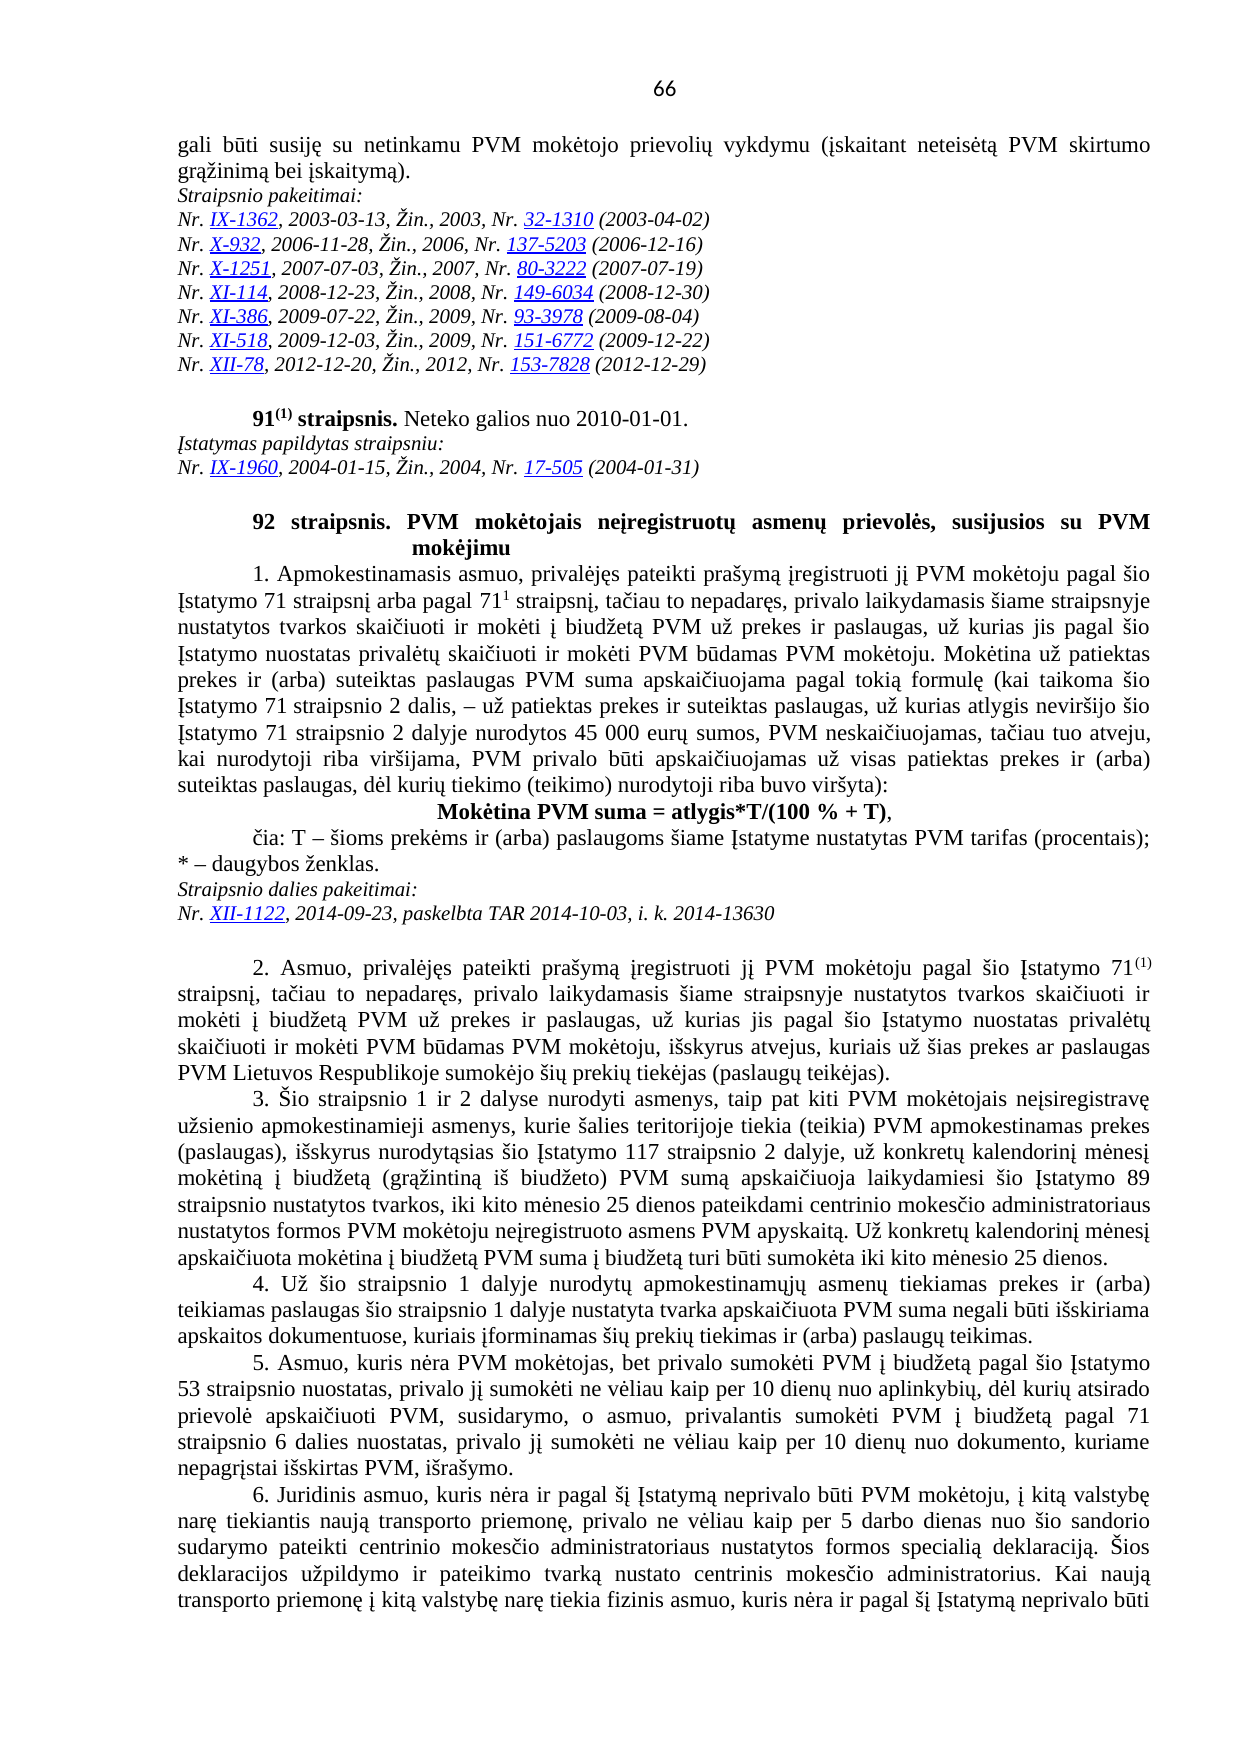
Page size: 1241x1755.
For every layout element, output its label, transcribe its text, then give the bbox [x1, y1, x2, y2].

text Straipsnio dalies pakeitimai: [177, 877, 1152, 901]
text Nr. XI-386, 2009-07-22, Žin., 2009, Nr. 93-3978 (2009-08-04) [177, 304, 1152, 328]
text čia: T – šioms prekėms ir (arba) paslaugoms šiame Įstatyme nustatytas PVM tarifas (procentais); * – daugybos ženklas. [177, 824, 1152, 877]
text 5. Asmuo, kuris nėra PVM mokėtojas, bet privalo sumokėti PVM į biudžetą pagal šio Įstatymo 53 straipsnio nuostatas, privalo jį sumokėti ne vėliau kaip per 10 dienų nuo aplinkybių, dėl kurių atsirado prievolė apskaičiuoti PVM, susidarymo, o asmuo, privalantis sumokėti PVM į biudžetą pagal 71 straipsnio 6 dalies nuostatas, privalo jį sumokėti ne vėliau kaip per 10 dienų nuo dokumento, kuriame nepagrįstai išskirtas PVM, išrašymo. [177, 1349, 1152, 1481]
text 6. Juridinis asmuo, kuris nėra ir pagal šį Įstatymą neprivalo būti PVM mokėtoju, į kitą valstybę narę tiekiantis naują transporto priemonę, privalo ne vėliau kaip per 5 darbo dienas nuo šio sandorio sudarymo pateikti centrinio mokesčio administratoriaus nustatytos formos specialią deklaraciją. Šios deklaracijos užpildymo ir pateikimo tvarką nustato centrinis mokesčio administratorius. Kai naują transporto priemonę į kitą valstybę narę tiekia fizinis asmuo, kuris nėra ir pagal šį Įstatymą neprivalo būti [177, 1481, 1152, 1612]
text 1. Apmokestinamasis asmuo, privalėjęs pateikti prašymą įregistruoti jį PVM mokėtoju pagal šio Įstatymo 71 straipsnį arba pagal 711 straipsnį, tačiau to nepadaręs, privalo laikydamasis šiame straipsnyje nustatytos tvarkos skaičiuoti ir mokėti į biudžetą PVM už prekes ir paslaugas, už kurias jis pagal šio Įstatymo nuostatas privalėtų skaičiuoti ir mokėti PVM būdamas PVM mokėtoju. Mokėtina už patiektas prekes ir (arba) suteiktas paslaugas PVM suma apskaičiuojama pagal tokią formulę (kai taikoma šio Įstatymo 71 straipsnio 2 dalis, – už patiektas prekes ir suteiktas paslaugas, už kurias atlygis neviršijo šio Įstatymo 71 straipsnio 2 dalyje nurodytos 45 000 eurų sumos, PVM neskaičiuojamas, tačiau tuo atveju, kai nurodytoji riba viršijama, PVM privalo būti apskaičiuojamas už visas patiektas prekes ir (arba) suteiktas paslaugas, dėl kurių tiekimo (teikimo) nurodytoji riba buvo viršyta): [177, 561, 1152, 798]
text 3. Šio straipsnio 1 ir 2 dalyse nurodyti asmenys, taip pat kiti PVM mokėtojais neįsiregistravę užsienio apmokestinamieji asmenys, kurie šalies teritorijoje tiekia (teikia) PVM apmokestinamas prekes (paslaugas), išskyrus nurodytąsias šio Įstatymo 117 straipsnio 2 dalyje, už konkretų kalendorinį mėnesį mokėtiną į biudžetą (grąžintiną iš biudžeto) PVM sumą apskaičiuoja laikydamiesi šio Įstatymo 89 straipsnio nustatytos tvarkos, iki kito mėnesio 25 dienos pateikdami centrinio mokesčio administratoriaus nustatytos formos PVM mokėtoju neįregistruoto asmens PVM apyskaitą. Už konkretų kalendorinį mėnesį apskaičiuota mokėtina į biudžetą PVM suma į biudžetą turi būti sumokėta iki kito mėnesio 25 dienos. [177, 1085, 1152, 1270]
text 92 straipsnis. PVM mokėtojais neįregistruotų asmenų prievolės, susijusios su PVM mokėjimu [252, 508, 1152, 561]
text Nr. XI-114, 2008-12-23, Žin., 2008, Nr. 149-6034 (2008-12-30) [177, 279, 1152, 304]
text Įstatymas papildytas straipsniu: [177, 431, 1152, 455]
text 4. Už šio straipsnio 1 dalyje nurodytų apmokestinamųjų asmenų tiekiamas prekes ir (arba) teikiamas paslaugas šio straipsnio 1 dalyje nustatyta tvarka apskaičiuota PVM suma negali būti išskiriama apskaitos dokumentuose, kuriais įforminamas šių prekių tiekimas ir (arba) paslaugų teikimas. [177, 1270, 1152, 1349]
text Straipsnio pakeitimai: [177, 183, 1152, 207]
text Mokėtina PVM suma = atlygis*T/(100 % + T), [177, 798, 1152, 824]
text Nr. IX-1960, 2004-01-15, Žin., 2004, Nr. 17-505 (2004-01-31) [177, 455, 1152, 479]
text Nr. X-1251, 2007-07-03, Žin., 2007, Nr. 80-3222 (2007-07-19) [177, 256, 1152, 279]
text gali būti susiję su netinkamu PVM mokėtojo prievolių vykdymu (įskaitant neteisėtą PVM skirtumo grąžinimą bei įskaitymą). [177, 131, 1152, 183]
text 91(1) straipsnis. Neteko galios nuo 2010-01-01. [177, 404, 1152, 431]
text Nr. XI-518, 2009-12-03, Žin., 2009, Nr. 151-6772 (2009-12-22) [177, 328, 1152, 352]
text Nr. XII-1122, 2014-09-23, paskelbta TAR 2014-10-03, i. k. 2014-13630 [177, 901, 1152, 925]
text Nr. XII-78, 2012-12-20, Žin., 2012, Nr. 153-7828 (2012-12-29) [177, 352, 1152, 376]
text Nr. IX-1362, 2003-03-13, Žin., 2003, Nr. 32-1310 (2003-04-02) [177, 207, 1152, 231]
text 2. Asmuo, privalėjęs pateikti prašymą įregistruoti jį PVM mokėtoju pagal šio Įstatymo 71(1) straipsnį, tačiau to nepadaręs, privalo laikydamasis šiame straipsnyje nustatytos tvarkos skaičiuoti ir mokėti į biudžetą PVM už prekes ir paslaugas, už kurias jis pagal šio Įstatymo nuostatas privalėtų skaičiuoti ir mokėti PVM būdamas PVM mokėtoju, išskyrus atvejus, kuriais už šias prekes ar paslaugas PVM Lietuvos Respublikoje sumokėjo šių prekių tiekėjas (paslaugų teikėjas). [177, 954, 1152, 1085]
text Nr. X-932, 2006-11-28, Žin., 2006, Nr. 137-5203 (2006-12-16) [177, 231, 1152, 256]
